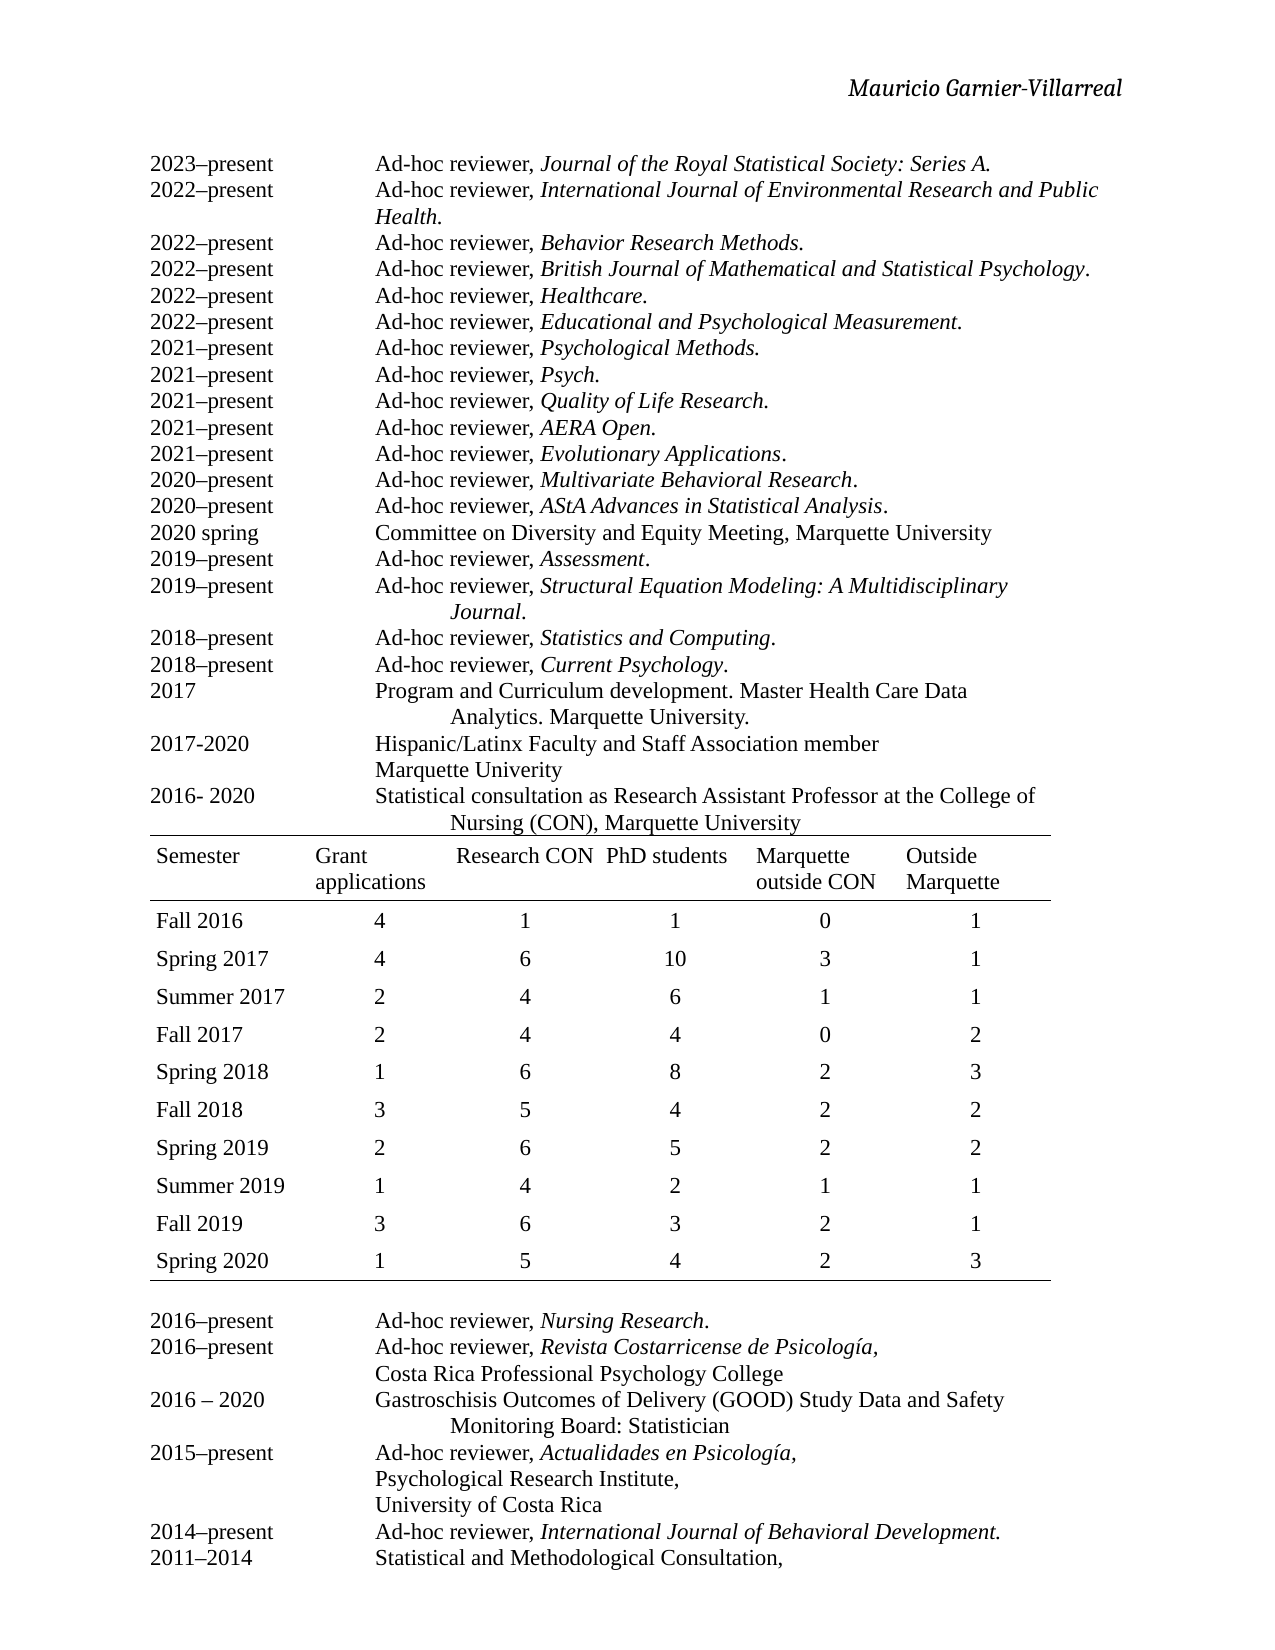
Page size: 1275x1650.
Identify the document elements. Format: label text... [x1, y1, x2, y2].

table_header Marquette outside CON [750, 836, 900, 900]
text 2021–present Ad-hoc reviewer, AERA Open. [150, 413, 1125, 440]
text University of Costa Rica [300, 1491, 1125, 1518]
table_cell 6 [600, 977, 750, 1015]
text 2015–present Ad-hoc reviewer, Actualidades en Psicología, [150, 1439, 1125, 1465]
table_cell 0 [750, 1015, 900, 1053]
text Costa Rica Professional Psychology College [300, 1360, 1125, 1386]
table_cell 10 [600, 939, 750, 977]
table_header Research CON [450, 836, 600, 900]
text 2020–present Ad-hoc reviewer, AStA Advances in Statistical Analysis. [150, 493, 1125, 519]
text 2017 Program and Curriculum development. Master Health Care Data Analytics. Marquette University. [150, 677, 1125, 730]
text 2017-2020 Hispanic/Latinx Faculty and Staff Association member [150, 730, 1125, 756]
table_cell 3 [900, 1053, 1051, 1091]
table_cell 4 [600, 1015, 750, 1053]
text 2022–present Ad-hoc reviewer, International Journal of Environmental Research and Public Health. [150, 176, 1125, 229]
table_cell Spring 2017 [150, 939, 309, 977]
table_cell 1 [900, 901, 1051, 939]
table_cell 2 [309, 1128, 450, 1166]
text 2016–present Ad-hoc reviewer, Nursing Research. [150, 1307, 1125, 1333]
table_cell 1 [309, 1242, 450, 1279]
table_cell 1 [309, 1053, 450, 1091]
table_cell 2 [309, 977, 450, 1015]
table_cell 3 [309, 1204, 450, 1242]
text 2014–present Ad-hoc reviewer, International Journal of Behavioral Development. [150, 1518, 1125, 1544]
table_cell Fall 2016 [150, 901, 309, 939]
table_cell 3 [900, 1242, 1051, 1279]
table_header PhD students [600, 836, 750, 900]
table_cell Fall 2019 [150, 1204, 309, 1242]
table_cell 1 [900, 1166, 1051, 1204]
table_cell 5 [600, 1128, 750, 1166]
table_cell 0 [750, 901, 900, 939]
table_cell 4 [450, 977, 600, 1015]
text 2016- 2020 Statistical consultation as Research Assistant Professor at the College of Nursing (CON), Marquette University [150, 782, 1125, 835]
table_cell 3 [309, 1091, 450, 1128]
table_cell 2 [900, 1128, 1051, 1166]
table_cell 1 [309, 1166, 450, 1204]
text 2018–present Ad-hoc reviewer, Current Psychology. [150, 651, 1125, 677]
table_cell 1 [900, 939, 1051, 977]
text 2019–present Ad-hoc reviewer, Assessment. [150, 545, 1125, 572]
text Marquette Univerity [150, 756, 1125, 782]
table_header Outside Marquette [900, 836, 1051, 900]
table_cell 4 [450, 1015, 600, 1053]
table_cell 6 [450, 1053, 600, 1091]
table_header Grant applications [309, 836, 450, 900]
table_cell 1 [450, 901, 600, 939]
table_cell 2 [750, 1128, 900, 1166]
table_cell 1 [600, 901, 750, 939]
text Psychological Research Institute, [300, 1465, 1125, 1491]
text 2021–present Ad-hoc reviewer, Quality of Life Research. [150, 387, 1125, 413]
text 2019–present Ad-hoc reviewer, Structural Equation Modeling: A Multidisciplinary Journal. [150, 572, 1125, 624]
table_cell 3 [600, 1204, 750, 1242]
text 2021–present Ad-hoc reviewer, Evolutionary Applications. [150, 440, 1125, 466]
text 2021–present Ad-hoc reviewer, Psychological Methods. [150, 334, 1125, 361]
table_cell 2 [900, 1015, 1051, 1053]
table_cell Fall 2017 [150, 1015, 309, 1053]
table_cell 6 [450, 1128, 600, 1166]
text 2011–2014 Statistical and Methodological Consultation, [150, 1544, 1125, 1571]
table_cell 5 [450, 1242, 600, 1279]
table_cell Summer 2017 [150, 977, 309, 1015]
text 2023–present Ad-hoc reviewer, Journal of the Royal Statistical Society: Series A. [150, 150, 1125, 176]
table_cell 4 [450, 1166, 600, 1204]
text 2020–present Ad-hoc reviewer, Multivariate Behavioral Research. [150, 466, 1125, 493]
table_cell Spring 2018 [150, 1053, 309, 1091]
table_cell 4 [600, 1091, 750, 1128]
table_cell 1 [750, 977, 900, 1015]
text 2016 – 2020 Gastroschisis Outcomes of Delivery (GOOD) Study Data and Safety Monitoring Board: Statistician [150, 1386, 1125, 1439]
table_cell 6 [450, 1204, 600, 1242]
table_cell 1 [750, 1166, 900, 1204]
table_cell Fall 2018 [150, 1091, 309, 1128]
table_header Semester [150, 836, 309, 900]
text 2018–present Ad-hoc reviewer, Statistics and Computing. [150, 624, 1125, 651]
table_cell 2 [309, 1015, 450, 1053]
table_cell 2 [750, 1242, 900, 1279]
table_cell Summer 2019 [150, 1166, 309, 1204]
table_cell 2 [750, 1204, 900, 1242]
table_cell 4 [309, 901, 450, 939]
table_cell 6 [450, 939, 600, 977]
table_cell 2 [600, 1166, 750, 1204]
table_cell Spring 2020 [150, 1242, 309, 1279]
table_cell 5 [450, 1091, 600, 1128]
table_cell 8 [600, 1053, 750, 1091]
text 2020 spring Committee on Diversity and Equity Meeting, Marquette University [150, 519, 1125, 545]
text 2022–present Ad-hoc reviewer, Healthcare. [150, 282, 1125, 308]
table_cell 4 [600, 1242, 750, 1279]
text 2022–present Ad-hoc reviewer, Behavior Research Methods. [150, 229, 1125, 255]
table_cell Spring 2019 [150, 1128, 309, 1166]
table_cell 4 [309, 939, 450, 977]
text 2022–present Ad-hoc reviewer, British Journal of Mathematical and Statistical Psychology. [150, 255, 1125, 282]
text 2021–present Ad-hoc reviewer, Psych. [150, 361, 1125, 387]
table_cell 2 [750, 1053, 900, 1091]
text 2016–present Ad-hoc reviewer, Revista Costarricense de Psicología, [150, 1333, 1125, 1360]
table_cell 1 [900, 1204, 1051, 1242]
table_cell 2 [750, 1091, 900, 1128]
table_cell 1 [900, 977, 1051, 1015]
table_cell 2 [900, 1091, 1051, 1128]
text 2022–present Ad-hoc reviewer, Educational and Psychological Measurement. [150, 308, 1125, 334]
table_cell 3 [750, 939, 900, 977]
